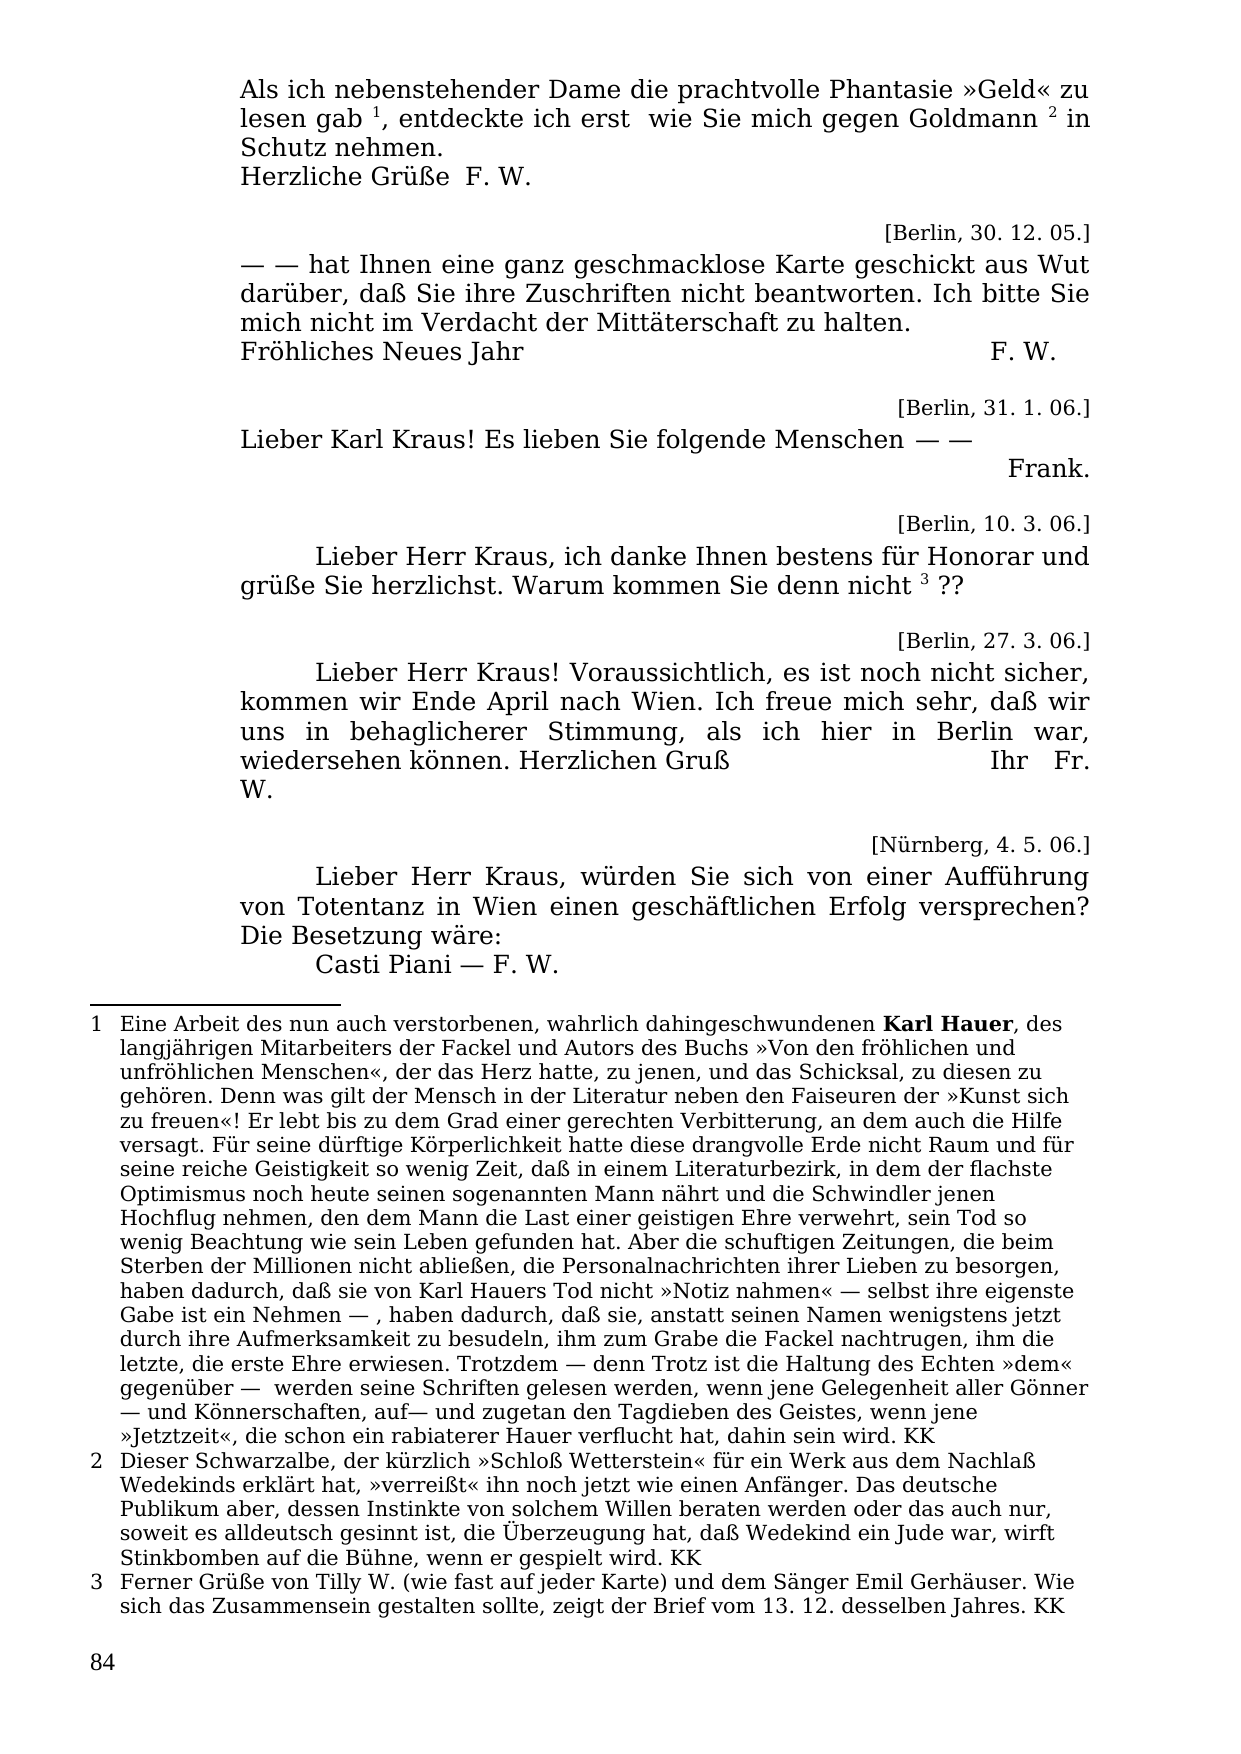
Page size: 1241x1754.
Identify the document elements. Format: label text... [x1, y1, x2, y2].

text Frank. [240, 454, 1091, 483]
text Lieber Herr Kraus, ich danke Ihnen bestens für Honorar und grüße Sie herzlichst. Warum kommen Sie denn nicht ?? [240, 537, 1091, 600]
text Casti Piani — F. W. [240, 950, 1091, 979]
text Dieser Schwarzalbe, der kürzlich »Schloß Wetterstein« für ein Werk aus dem Nachlaß Wedekinds erklärt hat, »verreißt« ihn noch jetzt wie einen Anfänger. Das deutsche Publikum aber, dessen Instinkte von solchem Willen beraten werden oder das auch nur, soweit es alldeutsch gesinnt ist, die Überzeugung hat, daß Wedekind ein Jude war, wirft Stinkbomben auf die Bühne, wenn er gespielt wird. KK [90, 1449, 1091, 1570]
text Lieber Karl Kraus! Es lieben Sie folgende Menschen — — [240, 420, 1091, 454]
text Ferner Grüße von Tilly W. (wie fast auf jeder Karte) und dem Sänger Emil Gerhäuser. Wie sich das Zusammensein gestalten sollte, zeigt der Brief vom 13. 12. desselben Jahres. KK [90, 1570, 1091, 1618]
text Eine Arbeit des nun auch verstorbenen, wahrlich dahingeschwundenen Karl Hauer, des langjährigen Mitarbeiters der Fackel und Autors des Buchs »Von den fröhlichen und unfröhlichen Menschen«, der das Herz hatte, zu jenen, und das Schicksal, zu diesen zu gehören. Denn was gilt der Mensch in der Literatur neben den Faiseuren der »Kunst sich zu freuen«! Er lebt bis zu dem Grad einer gerechten Verbitterung, an dem auch die Hilfe versagt. Für seine dürftige Körperlichkeit hatte diese drangvolle Erde nicht Raum und für seine reiche Geistigkeit so wenig Zeit, daß in einem Literaturbezirk, in dem der flachste Optimismus noch heute seinen sogenannten Mann nährt und die Schwindler jenen Hochflug nehmen, den dem Mann die Last einer geistigen Ehre verwehrt, sein Tod so wenig Beachtung wie sein Leben gefunden hat. Aber die schuftigen Zeitungen, die beim Sterben der Millionen nicht abließen, die Personalnachrichten ihrer Lieben zu besorgen, haben dadurch, daß sie von Karl Hauers Tod nicht »Notiz nahmen« — selbst ihre eigenste Gabe ist ein Nehmen — , haben dadurch, daß sie, anstatt seinen Namen wenigstens jetzt durch ihre Aufmerksamkeit zu besudeln, ihm zum Grabe die Fackel nachtrugen, ihm die letzte, die erste Ehre erwiesen. Trotzdem — denn Trotz ist die Haltung des Echten »dem« gegenüber — werden seine Schriften gelesen werden, wenn jene Gelegenheit aller Gönner— und Könnerschaften, auf— und zugetan den Tagdieben des Geistes, wenn jene »Jetztzeit«, die schon ein rabiaterer Hauer verflucht hat, dahin sein wird. KK [90, 1012, 1091, 1449]
text Lieber Herr Kraus! Voraussichtlich, es ist noch nicht sicher, kommen wir Ende April nach Wien. Ich freue mich sehr, daß wir uns in behaglicherer Stimmung, als ich hier in Berlin war, wiedersehen können. Herzlichen Gruß Ihr Fr. W. [240, 653, 1091, 804]
text — — hat Ihnen eine ganz geschmacklose Karte geschickt aus Wut darüber, daß Sie ihre Zuschriften nicht beantworten. Ich bitte Sie mich nicht im Verdacht der Mittäterschaft zu halten. [240, 245, 1091, 337]
text Als ich nebenstehender Dame die prachtvolle Phantasie »Geld« zu lesen gab , entdeckte ich erst wie Sie mich gegen Goldmann in Schutz nehmen. [240, 75, 1091, 162]
text [Nürnberg, 4. 5. 06.] [90, 833, 1091, 858]
text Lieber Herr Kraus, würden Sie sich von einer Aufführung von Totentanz in Wien einen geschäftlichen Erfolg versprechen? Die Besetzung wäre: [240, 858, 1091, 950]
text Herzliche Grüße F. W. [240, 162, 1091, 192]
text Fröhliches Neues Jahr F. W. [240, 337, 1091, 367]
text [Berlin, 27. 3. 06.] [90, 629, 1091, 653]
text [Berlin, 30. 12. 05.] [90, 221, 1091, 245]
text [Berlin, 10. 3. 06.] [90, 512, 1091, 537]
text [Berlin, 31. 1. 06.] [90, 396, 1091, 420]
